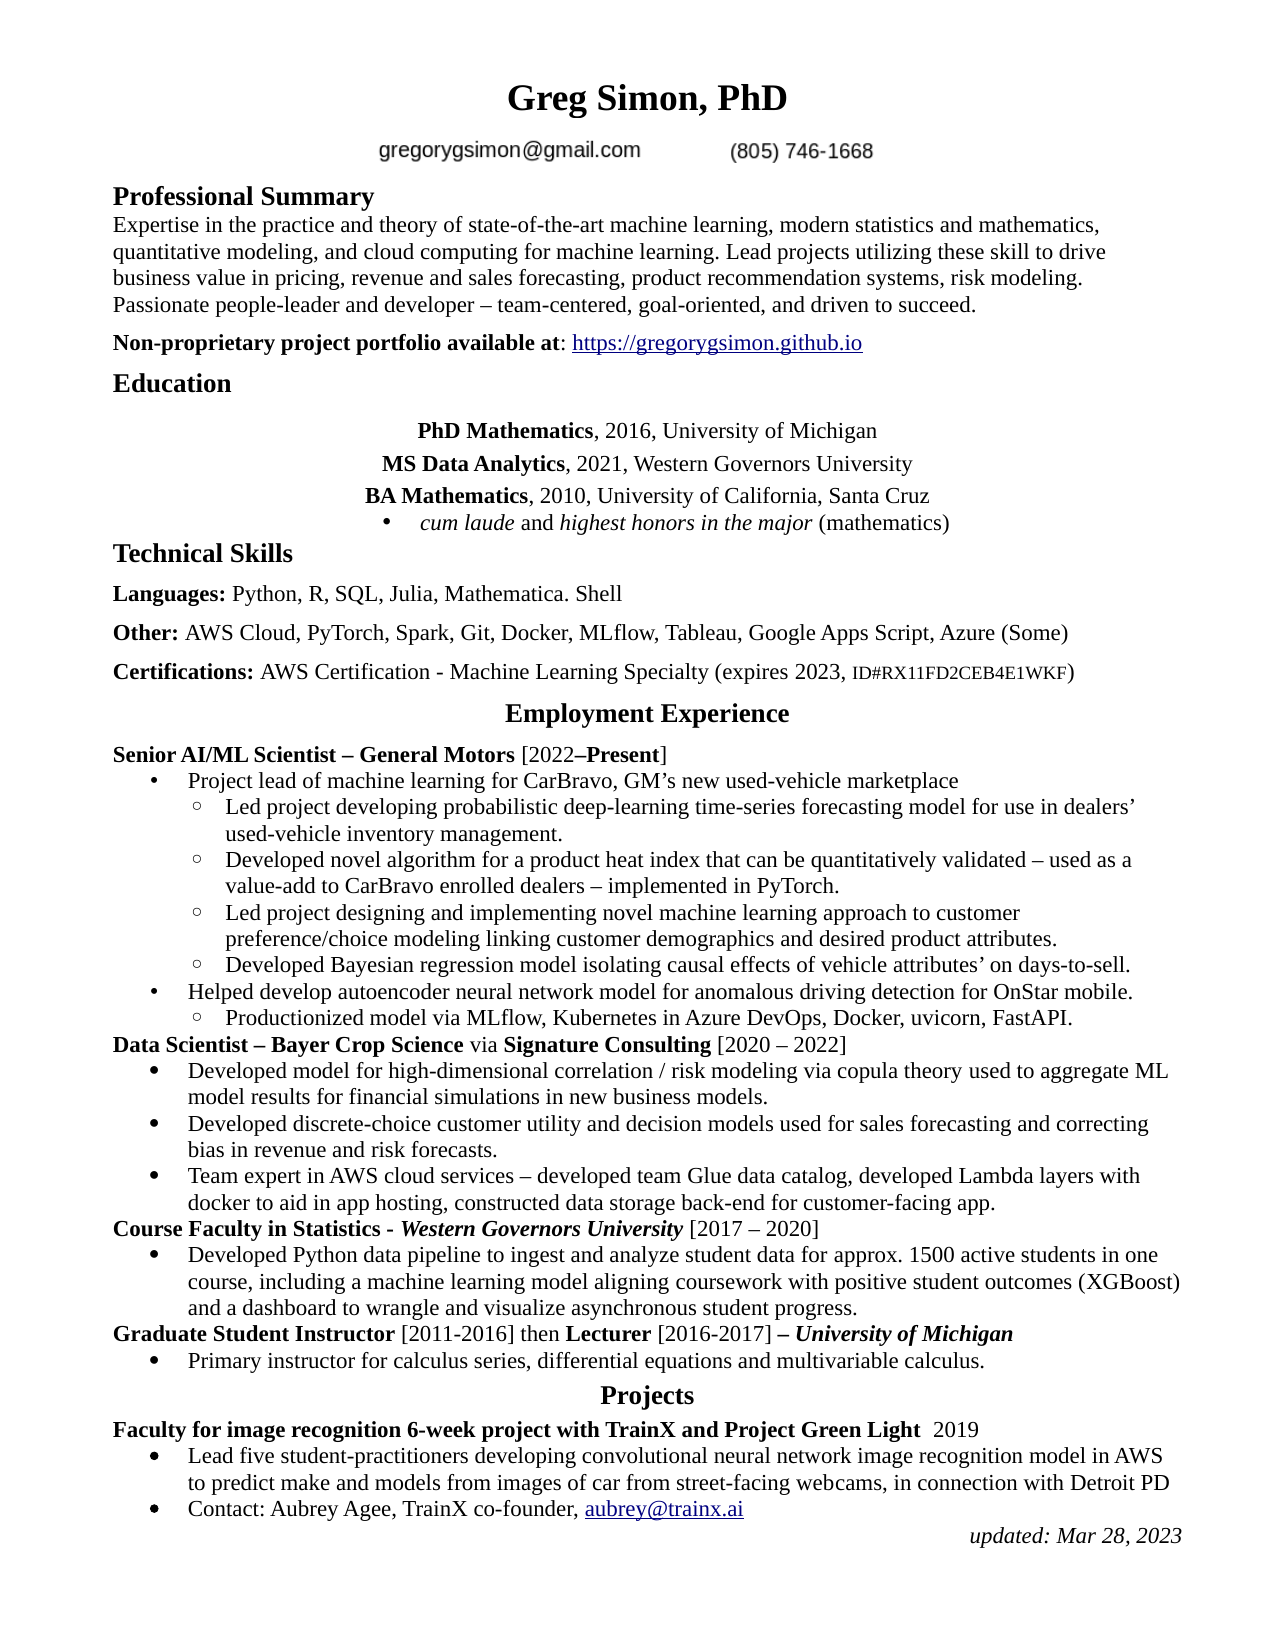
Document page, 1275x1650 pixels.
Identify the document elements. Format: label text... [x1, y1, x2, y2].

text Non-proprietary project portfolio available at: https://gregorygsimon.github.io [113, 329, 1182, 355]
picture [355, 118, 664, 180]
list Productionized model via MLflow, Kubernetes in Azure DevOps, Docker, uvicorn, FastAPI. [188, 1004, 1182, 1031]
list Primary instructor for calculus series, differential equations and multivariable calculus. [150, 1347, 1182, 1373]
list Led project designing and implementing novel machine learning approach to customer preference/choice modeling linking customer demographics and desired product attributes. [188, 899, 1182, 952]
text Projects [113, 1379, 1182, 1410]
text Technical Skills [113, 537, 1182, 568]
list Led project developing probabilistic deep-learning time-series forecasting model for use in dealers’ used-vehicle inventory management. [188, 793, 1182, 846]
list Developed Bayesian regression model isolating causal effects of vehicle attributes’ on days-to-sell. [188, 952, 1182, 978]
list Lead five student-practitioners developing convolutional neural network image recognition model in AWS to predict make and models from images of car from street-facing webcams, in connection with Detroit PD [150, 1443, 1182, 1495]
text Faculty for image recognition 6-week project with TrainX and Project Green Light 2019 [113, 1416, 1182, 1443]
list Contact: Aubrey Agee, TrainX co-founder, aubrey@trainx.ai [150, 1495, 1182, 1522]
text Professional Summary [113, 180, 1182, 212]
text Greg Simon, PhD [113, 75, 1182, 118]
text Expertise in the practice and theory of state-of-the-art machine learning, modern statistics and mathematics, quantitative modeling, and cloud computing for machine learning. Lead projects utilizing these skill to drive business value in pricing, revenue and sales forecasting, product recommendation systems, risk modeling. Passionate people-leader and developer – team-centered, goal-oriented, and driven to succeed. [113, 212, 1182, 317]
text Employment Experience [113, 697, 1182, 728]
text Education [113, 367, 1182, 398]
text Data Scientist – Bayer Crop Science via Signature Consulting [2020 – 2022] [113, 1031, 1182, 1057]
list Developed novel algorithm for a product heat index that can be quantitatively validated – used as a value-add to CarBravo enrolled dealers – implemented in PyTorch. [188, 846, 1182, 899]
list Developed Python data pipeline to ingest and analyze student data for approx. 1500 active students in one course, including a machine learning model aligning coursework with positive student outcomes (XGBoost) and a dashboard to wrangle and visualize asynchronous student progress. [150, 1241, 1182, 1321]
text Graduate Student Instructor [2011-2016] then Lecturer [2016-2017] – University of Michigan [113, 1321, 1182, 1347]
picture [714, 126, 885, 178]
list cum laude and highest honors in the major (mathematics) [150, 509, 1182, 536]
text MS Data Analytics, 2021, Western Governors University [113, 449, 1182, 476]
text Other: AWS Cloud, PyTorch, Spark, Git, Docker, MLflow, Tableau, Google Apps Script, Azure (Some) [113, 619, 1201, 646]
text Languages: Python, R, SQL, Julia, Mathematica. Shell [113, 581, 1182, 607]
list Developed model for high-dimensional correlation / risk modeling via copula theory used to aggregate ML model results for financial simulations in new business models. [150, 1057, 1182, 1110]
text Senior AI/ML Scientist – General Motors [2022–Present] [113, 741, 1182, 767]
text updated: Mar 28, 2023 [113, 1522, 1182, 1548]
list Helped develop autoencoder neural network model for anomalous driving detection for OnStar mobile. [150, 978, 1182, 1004]
list Team expert in AWS cloud services – developed team Glue data catalog, developed Lambda layers with docker to aid in app hosting, constructed data storage back-end for customer-facing app. [150, 1162, 1182, 1215]
list Project lead of machine learning for CarBravo, GM’s new used-vehicle marketplace [150, 767, 1182, 793]
text BA Mathematics, 2010, University of California, Santa Cruz [113, 482, 1182, 509]
text Certifications: AWS Certification - Machine Learning Specialty (expires 2023, ID#RX11FD2CEB4E1WKF) [113, 658, 1182, 684]
text Course Faculty in Statistics - Western Governors University [2017 – 2020] [113, 1215, 1182, 1241]
list Developed discrete-choice customer utility and decision models used for sales forecasting and correcting bias in revenue and risk forecasts. [150, 1110, 1182, 1162]
text PhD Mathematics, 2016, University of Michigan [113, 417, 1182, 443]
